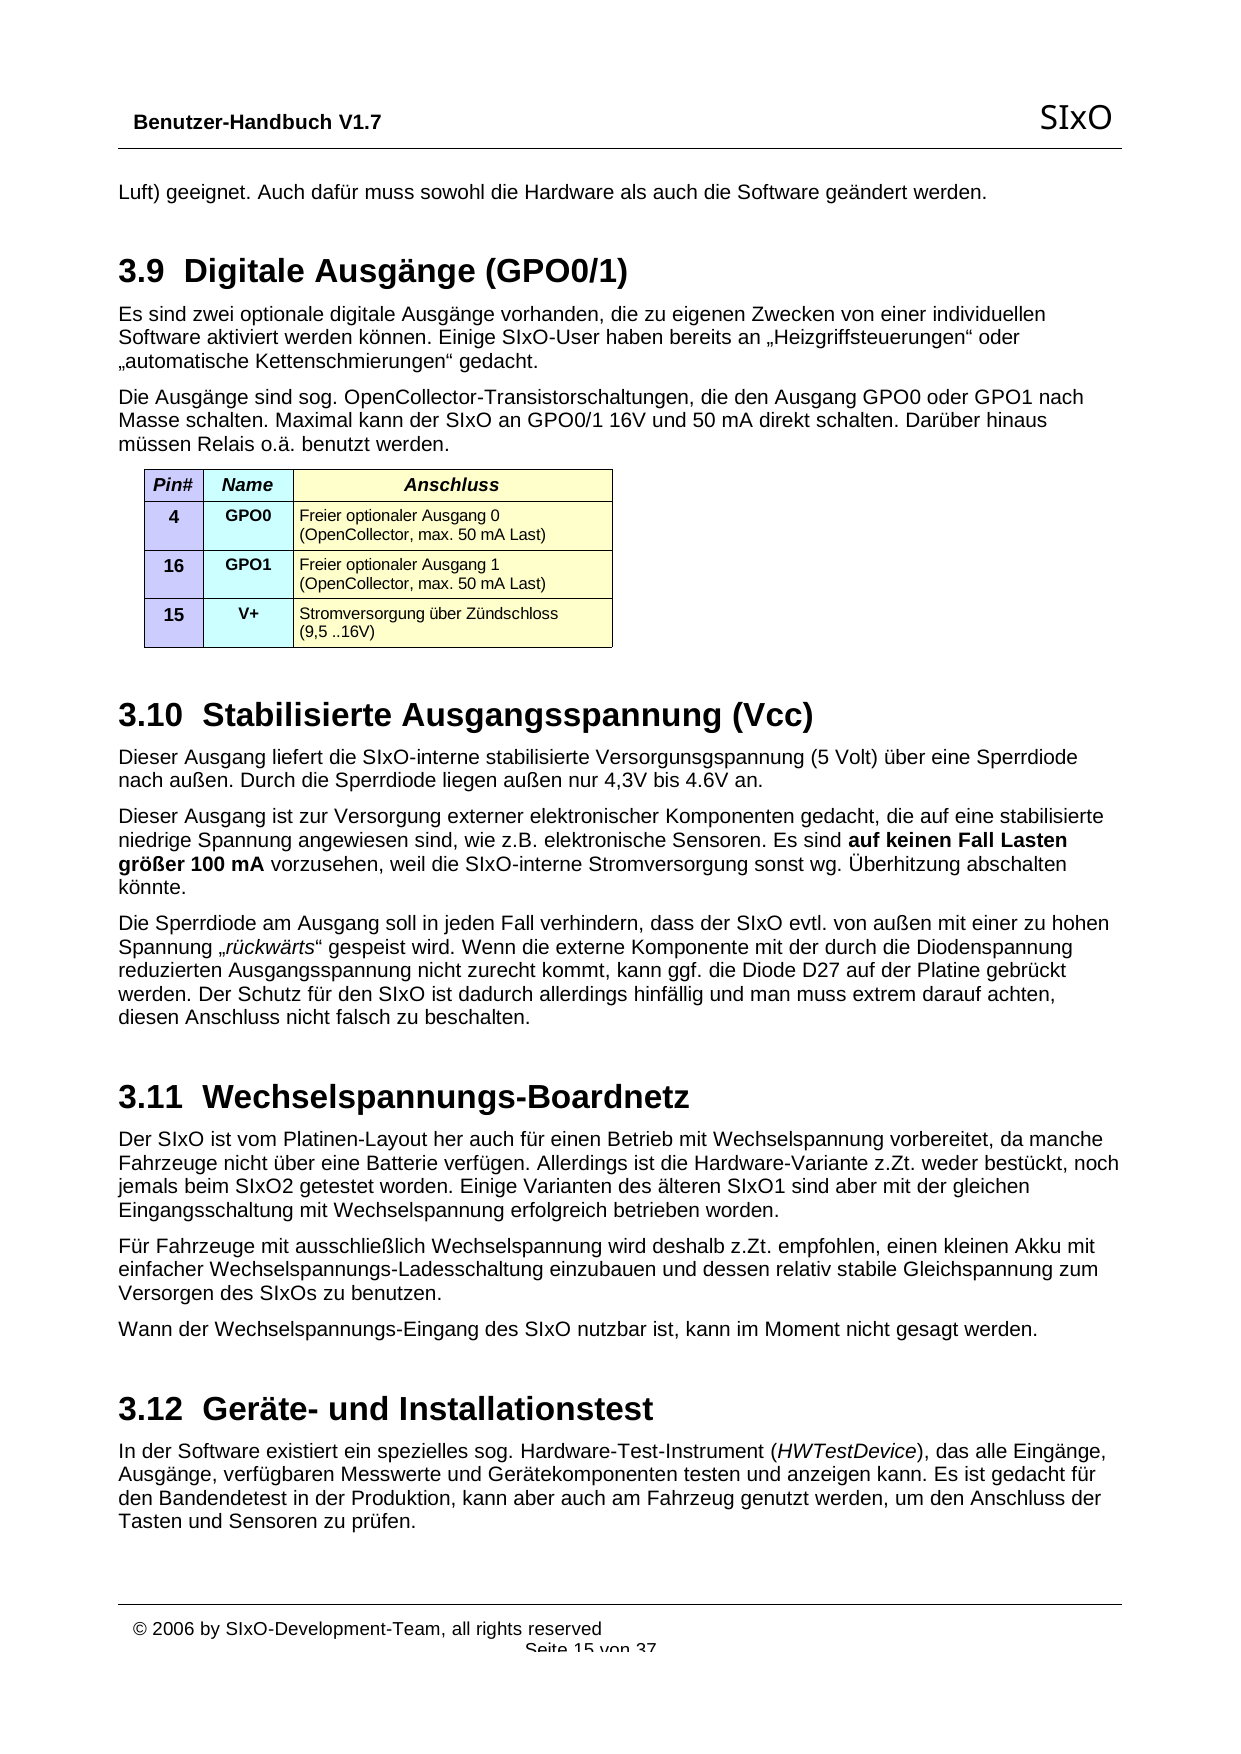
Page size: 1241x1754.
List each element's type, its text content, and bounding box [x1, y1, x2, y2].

text Dieser Ausgang ist zur Versorgung externer elektronischer Komponenten gedacht, die auf eine stabilisierte niedrige Spannung angewiesen sind, wie z.B. elektronische Sensoren. Es sind auf keinen Fall Lasten größer 100 mA vorzusehen, weil die SIxO-interne Stromversorgung sonst wg. Überhitzung abschalten könnte. [118, 805, 1122, 899]
text In der Software existiert ein spezielles sog. Hardware-Test-Instrument (HWTestDevice), das alle Eingänge, Ausgänge, verfügbaren Messwerte und Gerätekomponenten testen und anzeigen kann. Es ist gedacht für den Bandendetest in der Produktion, kann aber auch am Fahrzeug genutzt werden, um den Anschluss der Tasten und Sensoren zu prüfen. [118, 1439, 1122, 1533]
table_cell GPO1 [204, 551, 293, 598]
text Die Ausgänge sind sog. OpenCollector-Transistorschaltungen, die den Ausgang GPO0 oder GPO1 nach Masse schalten. Maximal kann der SIxO an GPO0/1 16V und 50 mA direkt schalten. Darüber hinaus müssen Relais o.ä. benutzt werden. [118, 385, 1122, 456]
table_header Anschluss [294, 470, 612, 501]
table_cell GPO0 [204, 502, 293, 550]
table_header Pin# [145, 470, 203, 501]
table_cell Stromversorgung über Zündschloss (9,5 ..16V) [294, 599, 612, 647]
table_cell Freier optionaler Ausgang 1 (OpenCollector, max. 50 mA Last) [294, 551, 612, 598]
text Dieser Ausgang liefert die SIxO-interne stabilisierte Versorgunsgspannung (5 Volt) über eine Sperrdiode nach außen. Durch die Sperrdiode liegen außen nur 4,3V bis 4.6V an. [118, 745, 1122, 792]
text Die Sperrdiode am Ausgang soll in jeden Fall verhindern, dass der SIxO evtl. von außen mit einer zu hohen Spannung „rückwärts“ gespeist wird. Wenn die externe Komponente mit der durch die Diodenspannung reduzierten Ausgangsspannung nicht zurecht kommt, kann ggf. die Diode D27 auf der Platine gebrückt werden. Der Schutz für den SIxO ist dadurch allerdings hinfällig und man muss extrem darauf achten, diesen Anschluss nicht falsch zu beschalten. [118, 912, 1122, 1029]
subtitle Wechselspannungs-Boardnetz [118, 1078, 1122, 1115]
table_header Name [204, 470, 293, 501]
table_cell 4 [145, 502, 203, 550]
subtitle Geräte- und Installationstest [118, 1389, 1122, 1427]
table_cell 15 [145, 599, 203, 647]
subtitle Digitale Ausgänge (GPO0/1) [118, 252, 1122, 290]
text Es sind zwei optionale digitale Ausgänge vorhanden, die zu eigenen Zwecken von einer individuellen Software aktiviert werden können. Einige SIxO-User haben bereits an „Heizgriffsteuerungen“ oder „automatische Kettenschmierungen“ gedacht. [118, 302, 1122, 373]
text Der SIxO ist vom Platinen-Layout her auch für einen Betrieb mit Wechselspannung vorbereitet, da manche Fahrzeuge nicht über eine Batterie verfügen. Allerdings ist die Hardware-Variante z.Zt. weder bestückt, noch jemals beim SIxO2 getestet worden. Einige Varianten des älteren SIxO1 sind aber mit der gleichen Eingangsschaltung mit Wechselspannung erfolgreich betrieben worden. [118, 1128, 1122, 1222]
table_cell 16 [145, 551, 203, 598]
subtitle Stabilisierte Ausgangsspannung (Vcc) [118, 696, 1122, 733]
text Für Fahrzeuge mit ausschließlich Wechselspannung wird deshalb z.Zt. empfohlen, einen kleinen Akku mit einfacher Wechselspannungs-Ladesschaltung einzubauen und dessen relativ stabile Gleichspannung zum Versorgen des SIxOs zu benutzen. [118, 1234, 1122, 1305]
text Wann der Wechselspannungs-Eingang des SIxO nutzbar ist, kann im Moment nicht gesagt werden. [118, 1317, 1122, 1341]
text Luft) geeignet. Auch dafür muss sowohl die Hardware als auch die Software geändert werden. [118, 180, 1122, 204]
table_cell Freier optionaler Ausgang 0 (OpenCollector, max. 50 mA Last) [294, 502, 612, 550]
table_cell V+ [204, 599, 293, 647]
